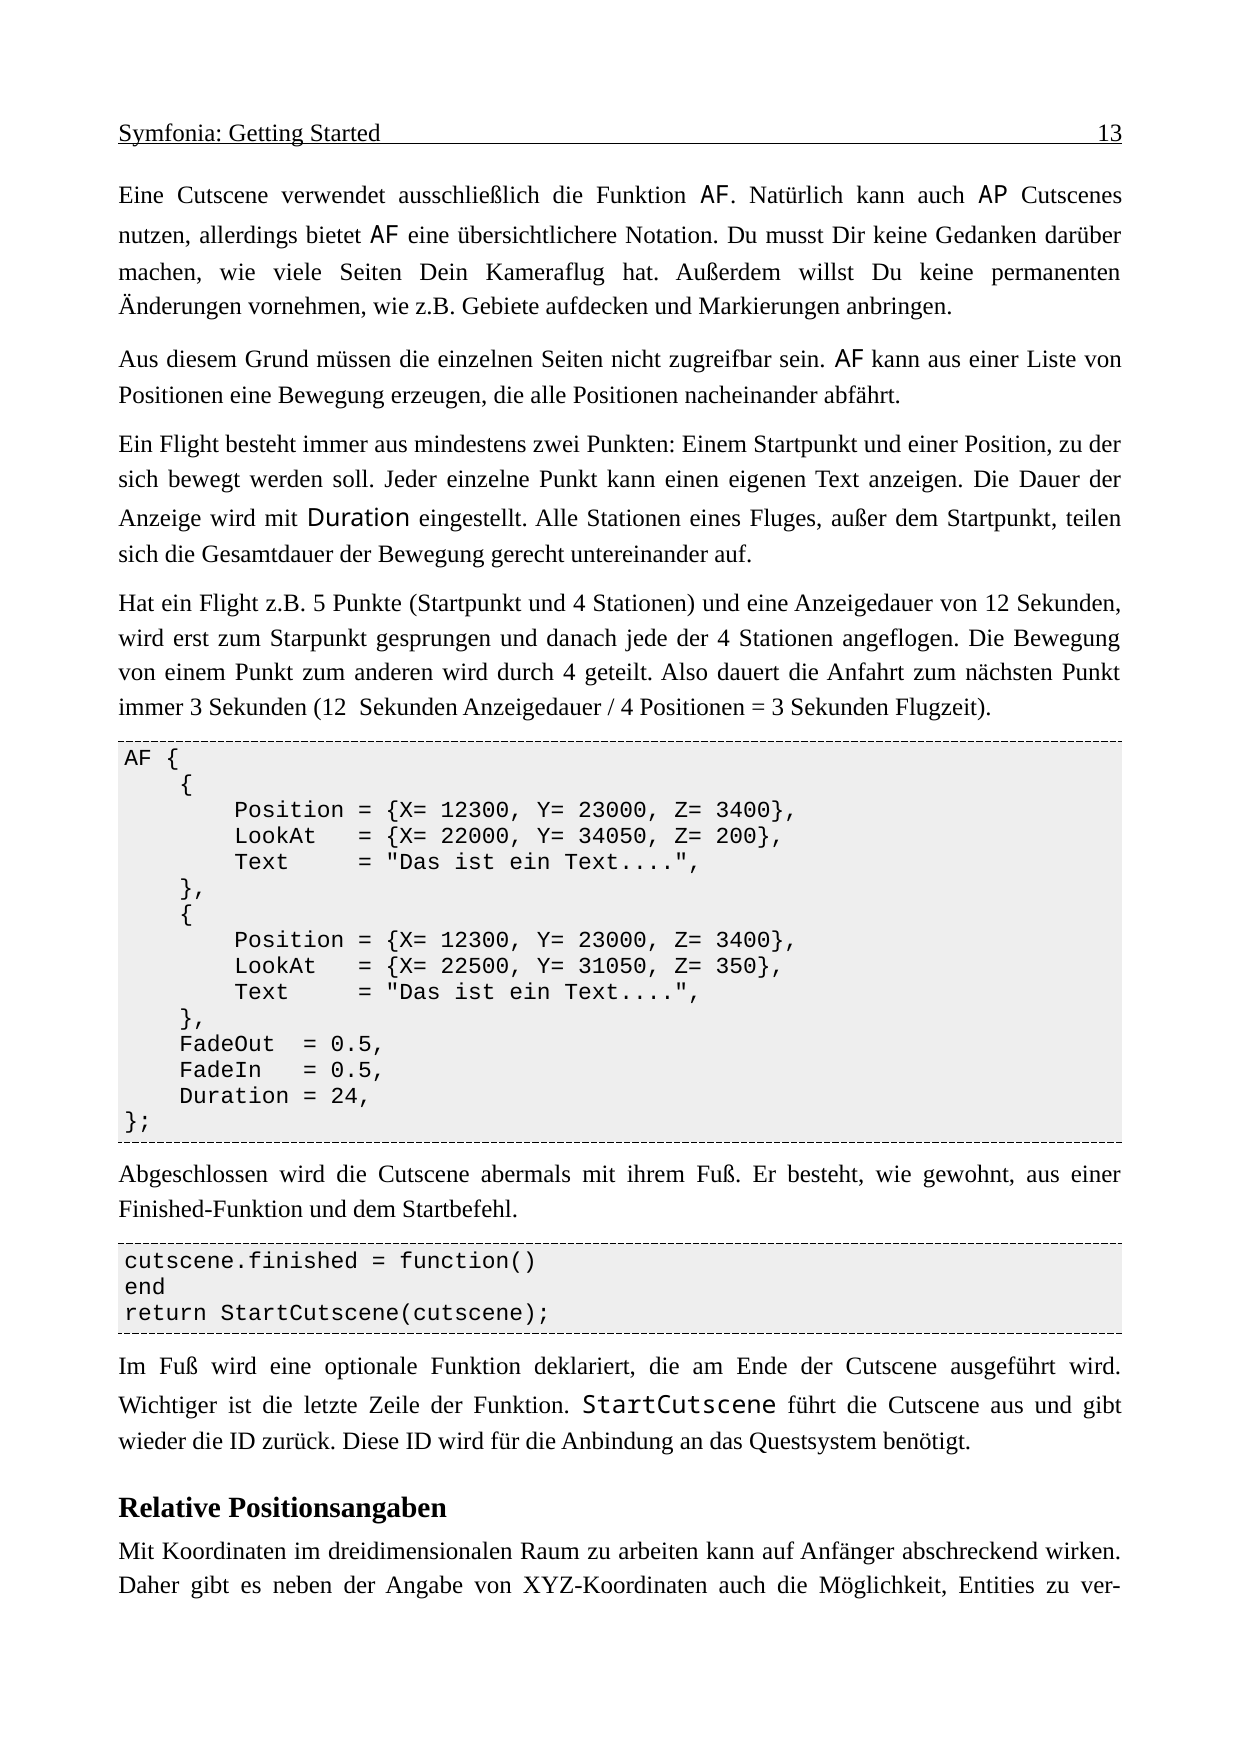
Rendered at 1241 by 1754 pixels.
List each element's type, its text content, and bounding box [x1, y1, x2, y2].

text Ein Flight besteht immer aus mindestens zwei Punkten: Einem Startpunkt und einer Position, zu der sich bewegt werden soll. Jeder einzelne Punkt kann einen eigenen Text anzeigen. Die Dauer der Anzeige wird mit Duration eingestellt. Alle Stationen eines Fluges, außer dem Startpunkt, teilen sich die Gesamtdauer der Bewegung gerecht untereinander auf. [118, 429, 1122, 568]
text cutscene.finished = function() end return StartCutscene(cutscene); [118, 1243, 1122, 1333]
subtitle Relative Positionsangaben [118, 1490, 1122, 1523]
text Eine Cutscene verwendet ausschließlich die Funktion AF. Natürlich kann auch AP Cutscenes nutzen, allerdings bietet AF eine übersichtlichere Notation. Du musst Dir keine Gedanken darüber machen, wie viele Seiten Dein Kameraflug hat. Außerdem willst Du keine permanenten Änderungen vornehmen, wie z.B. Gebiete aufdecken und Markierungen anbringen. [118, 176, 1122, 320]
text Aus diesem Grund müssen die einzelnen Seiten nicht zugreifbar sein. AF kann aus einer Liste von Positionen eine Bewegung erzeugen, die alle Positionen nacheinander abfährt. [118, 341, 1122, 409]
text Im Fuß wird eine optionale Funktion deklariert, die am Ende der Cutscene ausgeführt wird. Wichtiger ist die letzte Zeile der Funktion. StartCutscene führt die Cutscene aus und gibt wieder die ID zurück. Diese ID wird für die Anbindung an das Questsystem benötigt. [118, 1351, 1122, 1455]
text AF { { Position = {X= 12300, Y= 23000, Z= 3400}, LookAt = {X= 22000, Y= 34050, Z= 200}, Text = "Das ist ein Text....", }, { Position = {X= 12300, Y= 23000, Z= 3400}, LookAt = {X= 22500, Y= 31050, Z= 350}, Text = "Das ist ein Text....", }, FadeOut = 0.5, FadeIn = 0.5, Duration = 24, }; [118, 741, 1122, 1142]
text Abgeschlossen wird die Cutscene abermals mit ihrem Fuß. Er besteht, wie gewohnt, aus einer Finished-Funktion und dem Startbefehl. [118, 1159, 1122, 1223]
text Mit Koordinaten im dreidimensionalen Raum zu arbeiten kann auf Anfänger abschreckend wirken. Daher gibt es neben der Angabe von XYZ-Koordinaten auch die Möglichkeit, Entities zu ver- [118, 1536, 1122, 1599]
text Hat ein Flight z.B. 5 Punkte (Startpunkt und 4 Stationen) und eine Anzeigedauer von 12 Sekunden, wird erst zum Starpunkt gesprungen und danach jede der 4 Stationen angeflogen. Die Bewegung von einem Punkt zum anderen wird durch 4 geteilt. Also dauert die Anfahrt zum nächsten Punkt immer 3 Sekunden (12 Sekunden Anzeigedauer / 4 Positionen = 3 Sekunden Flugzeit). [118, 588, 1122, 720]
